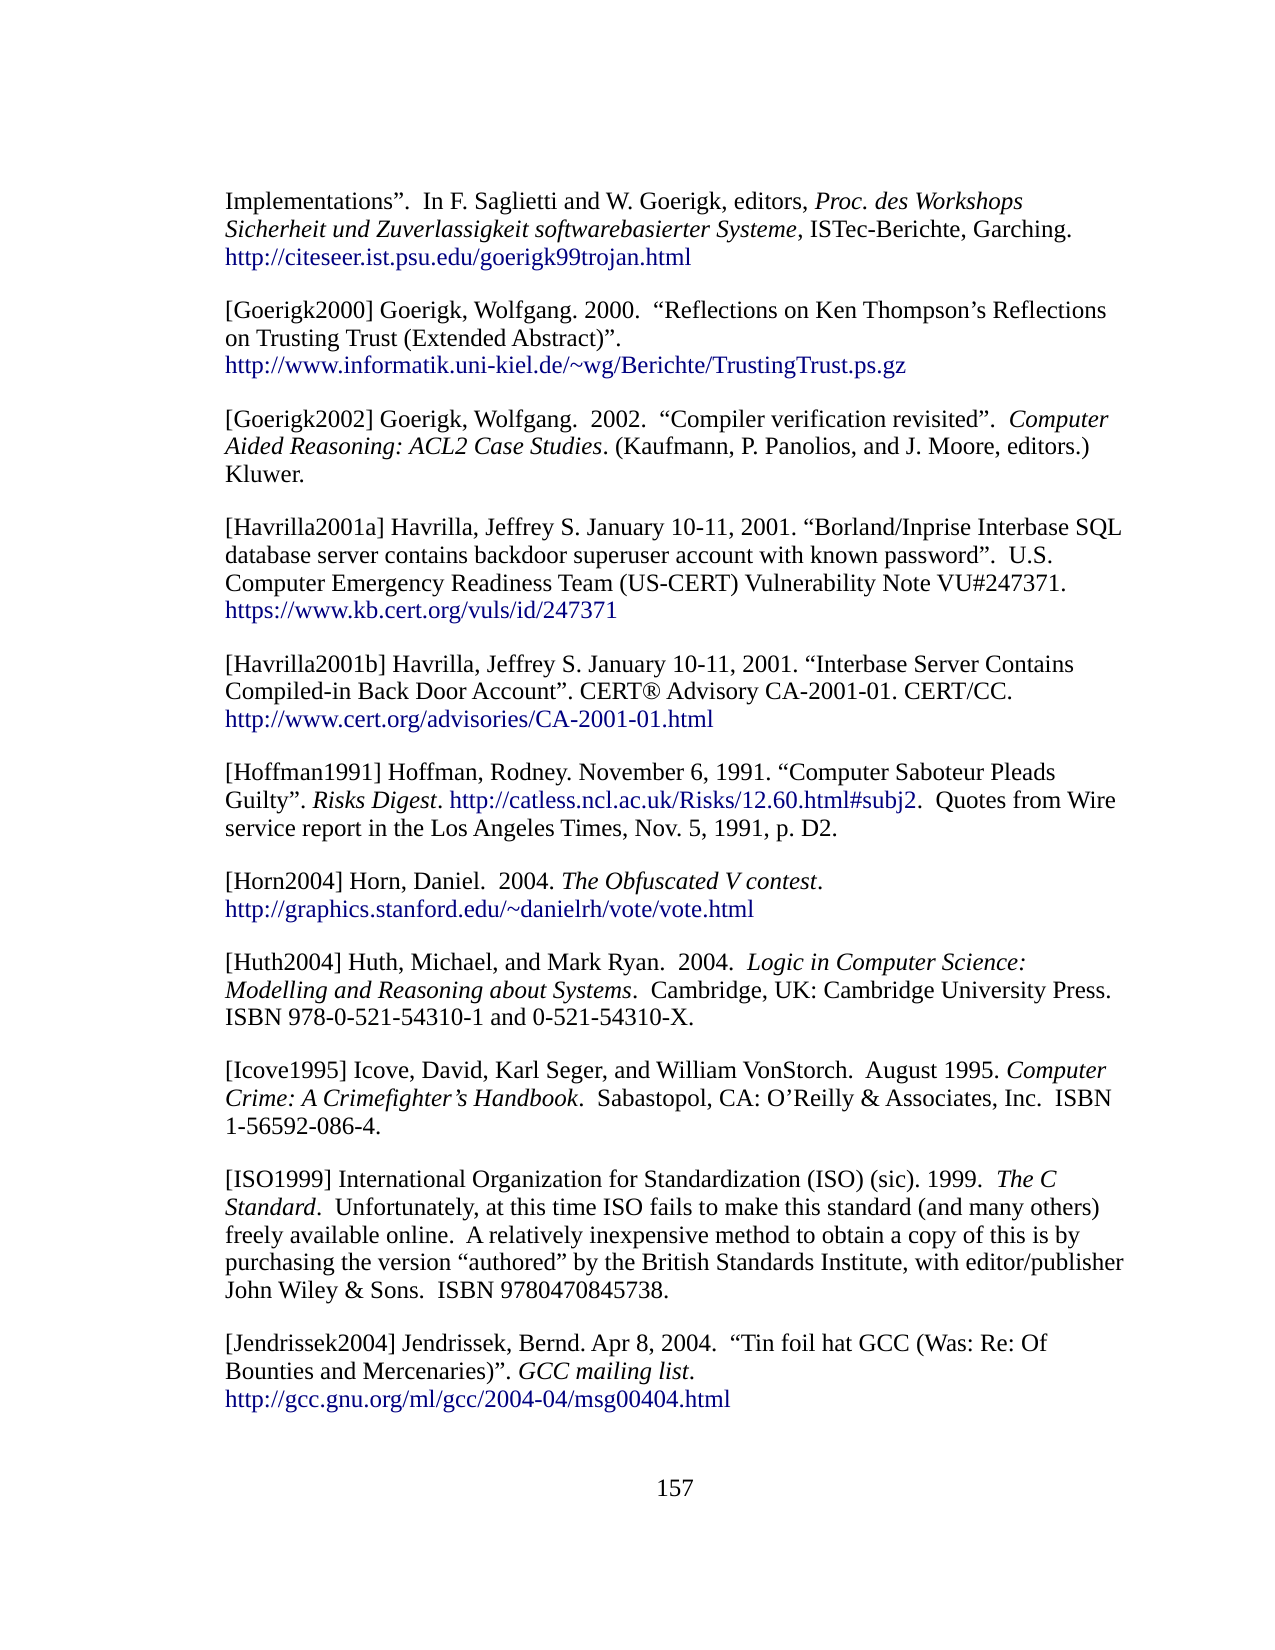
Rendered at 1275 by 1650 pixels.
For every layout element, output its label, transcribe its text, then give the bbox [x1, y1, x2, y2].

text Implementations”. In F. Saglietti and W. Goerigk, editors, Proc. des Workshops Sicherheit und Zuverlassigkeit softwarebasierter Systeme, ISTec-Berichte, Garching. http://citeseer.ist.psu.edu/goerigk99trojan.html [225, 187, 1125, 271]
text [Goerigk2002] Goerigk, Wolfgang. 2002. “Compiler verification revisited”. Computer Aided Reasoning: ACL2 Case Studies. (Kaufmann, P. Panolios, and J. Moore, editors.) Kluwer. [225, 405, 1125, 488]
text [Havrilla2001b] Havrilla, Jeffrey S. January 10-11, 2001. “Interbase Server Contains Compiled-in Back Door Account”. CERT® Advisory CA-2001-01. CERT/CC. http://www.cert.org/advisories/CA-2001-01.html [225, 650, 1125, 733]
text [Huth2004] Huth, Michael, and Mark Ryan. 2004. Logic in Computer Science: Modelling and Reasoning about Systems. Cambridge, UK: Cambridge University Press. ISBN 978-0-521-54310-1 and 0-521-54310-X. [225, 948, 1125, 1031]
text [Hoffman1991] Hoffman, Rodney. November 6, 1991. “Computer Saboteur Pleads Guilty”. Risks Digest. http://catless.ncl.ac.uk/Risks/12.60.html#subj2. Quotes from Wire service report in the Los Angeles Times, Nov. 5, 1991, p. D2. [225, 758, 1125, 842]
text [Icove1995] Icove, David, Karl Seger, and William VonStorch. August 1995. Computer Crime: A Crimefighter’s Handbook. Sabastopol, CA: O’Reilly & Associates, Inc. ISBN 1-56592-086-4. [225, 1057, 1125, 1140]
text [Havrilla2001a] Havrilla, Jeffrey S. January 10-11, 2001. “Borland/Inprise Interbase SQL database server contains backdoor superuser account with known password”. U.S. Computer Emergency Readiness Team (US-CERT) Vulnerability Note VU#247371. https://www.kb.cert.org/vuls/id/247371 [225, 513, 1125, 624]
text [ISO1999] International Organization for Standardization (ISO) (sic). 1999. The C Standard. Unfortunately, at this time ISO fails to make this standard (and many others) freely available online. A relatively inexpensive method to obtain a copy of this is by purchasing the version “authored” by the British Standards Institute, with editor/publisher John Wiley & Sons. ISBN 9780470845738. [225, 1165, 1125, 1304]
text [Jendrissek2004] Jendrissek, Bernd. Apr 8, 2004. “Tin foil hat GCC (Was: Re: Of Bounties and Mercenaries)”. GCC mailing list. http://gcc.gnu.org/ml/gcc/2004-04/msg00404.html [225, 1329, 1125, 1412]
text [Goerigk2000] Goerigk, Wolfgang. 2000. “Reflections on Ken Thompson’s Reflections on Trusting Trust (Extended Abstract)”. http://www.informatik.uni-kiel.de/~wg/Berichte/TrustingTrust.ps.gz [225, 296, 1125, 379]
text [Horn2004] Horn, Daniel. 2004. The Obfuscated V contest. http://graphics.stanford.edu/~danielrh/vote/vote.html [225, 867, 1125, 922]
